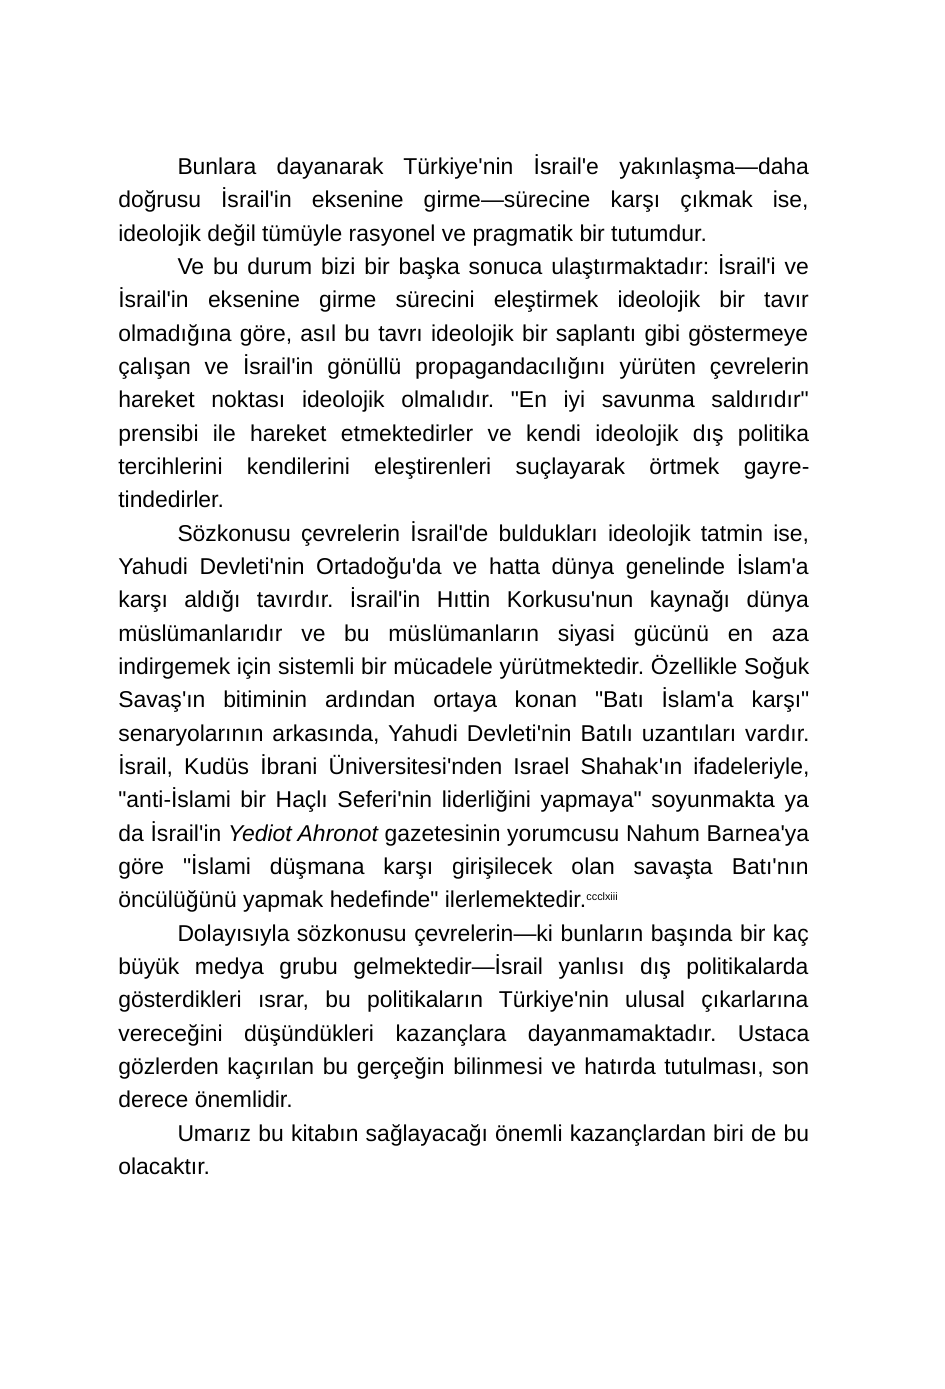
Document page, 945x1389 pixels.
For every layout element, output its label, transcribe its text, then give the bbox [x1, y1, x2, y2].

text Dolayısıyla sözkonusu çevrelerin—ki bunların başında bir kaç büyük med­ya grubu gelmektedir—İsrail yanlısı dış politikalarda gösterdikleri ısrar, bu politikaların Türkiye'nin ulusal çıkarlarına vereceğini düşündükleri ka­zanç­lara dayanmamaktadır. Ustaca gözlerden kaçırılan bu gerçeğin bilinme­si ve hatırda tutulması, son derece önemlidir. [118, 914, 809, 1114]
text Ve bu durum bizi bir başka sonuca ulaştırmaktadır: İsrail'i ve İsrail'in ek­senine girme sürecini eleştirmek ideolojik bir tavır olmadığına göre, asıl bu tavrı ideolojik bir saplantı gibi göstermeye çalışan ve İsrail'in gönüllü pro­pagandacılığını yürüten çevrelerin hareket noktası ideolojik olmalıdır. "En iyi savunma saldırıdır" prensibi ile hareket etmektedirler ve kendi ide­olojik dış politika tercihlerini kendilerini eleştirenleri suçlayarak örtmek gay­re­tindedirler. [118, 248, 809, 514]
text Bunlara dayanarak Türkiye'nin İsrail'e yakınlaşma—daha doğrusu İs­rail'in eksenine girme—sürecine karşı çıkmak ise, ideolojik değil tümüyle ras­yonel ve pragmatik bir tutumdur. [118, 148, 809, 248]
text Umarız bu kitabın sağlayacağı önemli kazançlardan biri de bu olacak­tır. [118, 1114, 809, 1181]
text Sözkonusu çevrelerin İsrail'de buldukları ideolojik tatmin ise, Yahudi Dev­leti'nin Ortadoğu'da ve hatta dünya genelinde İslam'a karşı aldığı tavır­dır. İsrail'in Hıttin Korkusu'nun kaynağı dünya müslümanlarıdır ve bu müs­lü­manların siyasi gücünü en aza indirgemek için sistemli bir mücadele yü­rüt­mektedir. Özellikle Soğuk Savaş'ın bitiminin ardından ortaya konan "Batı İs­lam'a karşı" senaryolarının arkasında, Yahudi Devleti'nin Batılı uzantıları var­dır. İsrail, Kudüs İbrani Üniversitesi'nden Israel Shahak'ın ifadeleriyle, "an­ti-İslami bir Haçlı Seferi'nin liderliğini yapmaya" soyunmakta ya da İs­ra­il'­in Yediot Ahronot gazetesinin yorumcusu Nahum Barnea'ya göre "İslami düş­mana karşı girişilecek olan savaşta Batı'nın öncülüğünü yapmak he­de­fin­de" ilerlemektedir. [118, 514, 809, 914]
